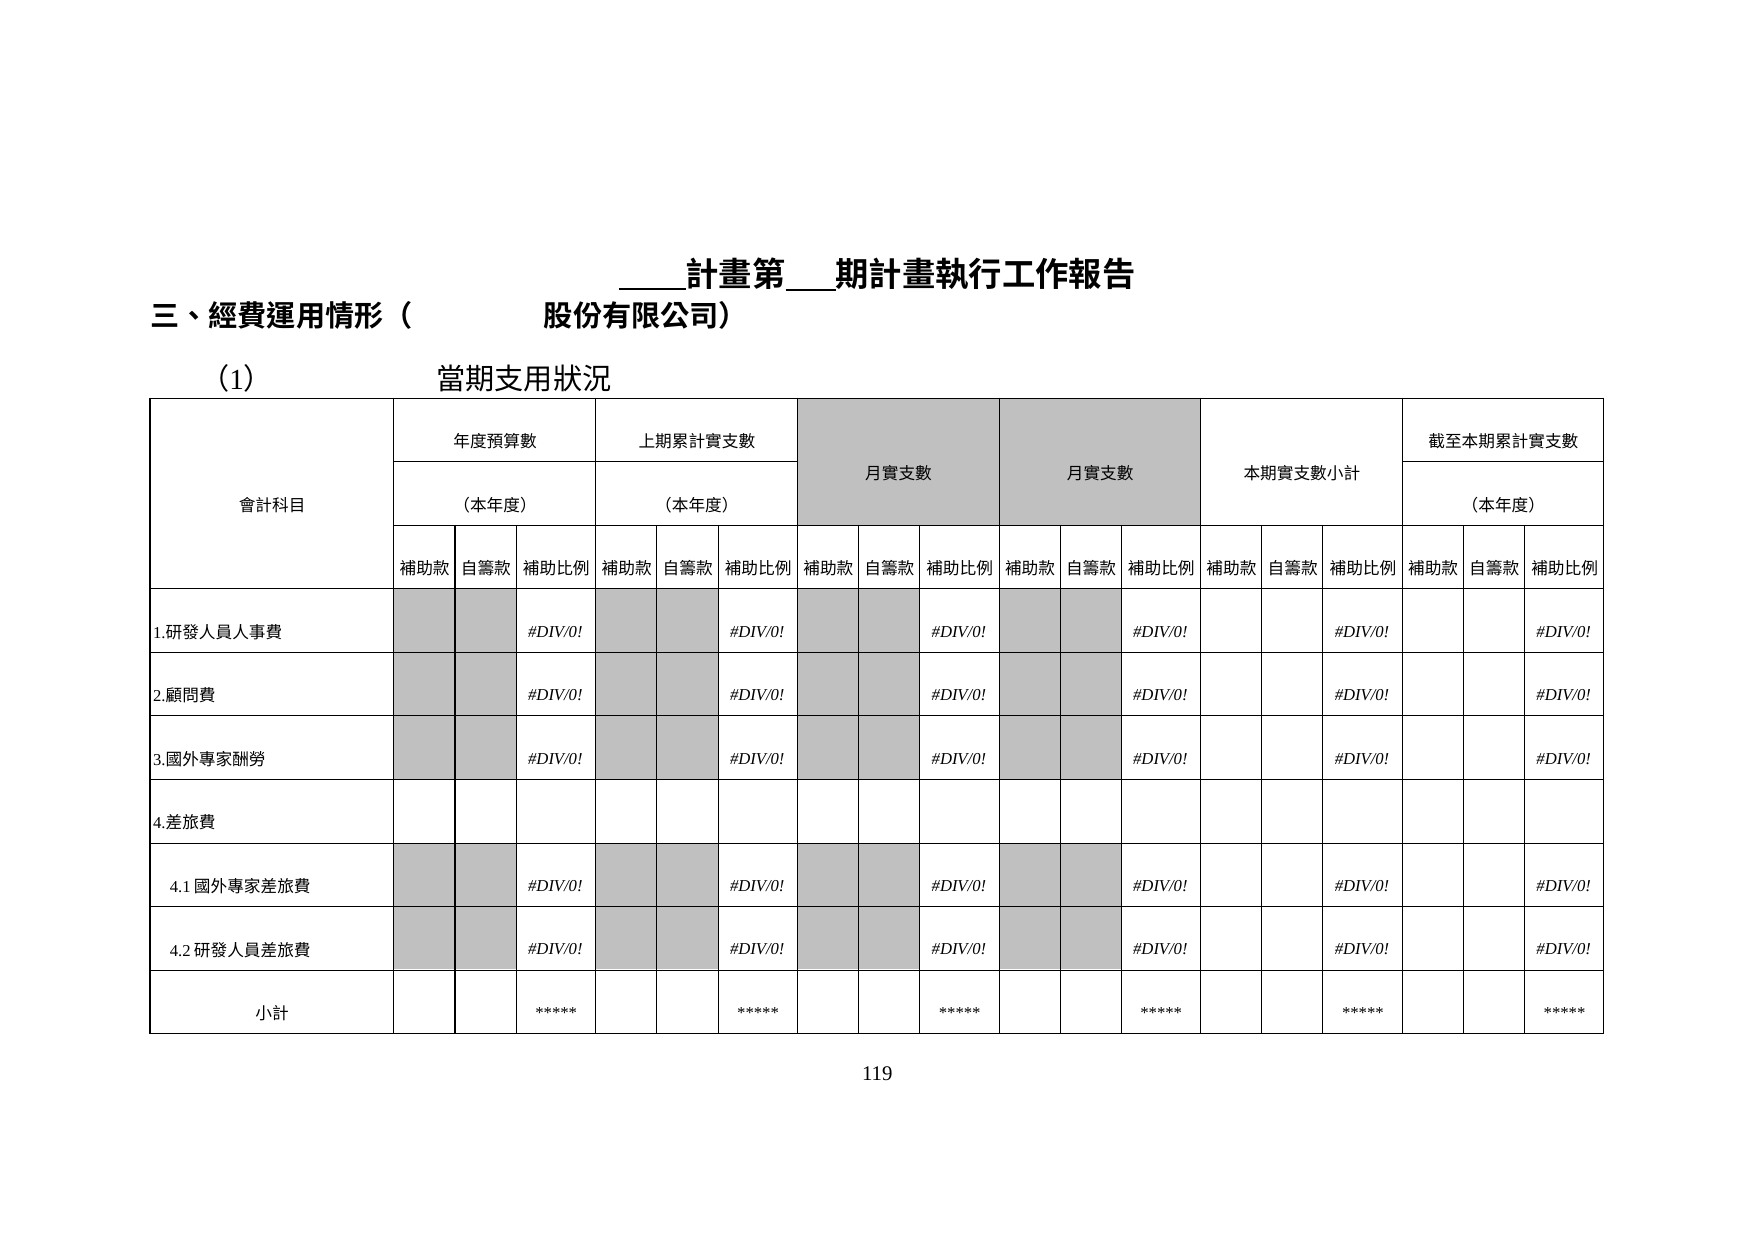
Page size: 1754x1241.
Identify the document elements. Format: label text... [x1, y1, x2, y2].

table_cell [1403, 844, 1463, 906]
table_cell 4.2研發人員差旅費 [151, 907, 393, 969]
table_cell （本年度） [1403, 462, 1603, 525]
table_cell [1262, 589, 1322, 652]
table_cell #DIV/0! [719, 716, 797, 779]
table_cell [798, 907, 858, 969]
table_cell [859, 589, 919, 652]
table_cell 補助比例 [719, 526, 797, 588]
table_cell #DIV/0! [517, 716, 595, 779]
table_cell 補助比例 [1122, 526, 1200, 588]
table_cell [596, 780, 656, 842]
table_cell [1464, 844, 1524, 906]
table_cell [394, 589, 454, 652]
table_cell 補助款 [1201, 526, 1261, 588]
table_cell #DIV/0! [719, 589, 797, 652]
table_cell [920, 780, 999, 842]
table_cell 補助款 [394, 526, 454, 588]
table_cell #DIV/0! [517, 653, 595, 715]
table_cell #DIV/0! [1323, 907, 1402, 969]
table_cell #DIV/0! [1122, 716, 1200, 779]
text 計畫第 期計畫執行工作報告 [150, 230, 1604, 293]
table_cell 自籌款 [657, 526, 718, 588]
table_header 年度預算數 [394, 399, 595, 461]
table_cell #DIV/0! [1525, 589, 1603, 652]
table_cell #DIV/0! [719, 844, 797, 906]
table_cell 自籌款 [1464, 526, 1524, 588]
table_cell [1262, 653, 1322, 715]
table_cell [1403, 780, 1463, 842]
table_cell 補助款 [1000, 526, 1060, 588]
table_cell ***** [1525, 971, 1603, 1033]
table_cell [859, 716, 919, 779]
table_cell [798, 971, 858, 1033]
table_cell 自籌款 [1061, 526, 1121, 588]
table_cell [456, 844, 516, 906]
table_cell 補助比例 [517, 526, 595, 588]
table_cell #DIV/0! [517, 844, 595, 906]
table_cell 補助款 [798, 526, 858, 588]
table_cell [1201, 716, 1261, 779]
table_cell [456, 780, 516, 842]
table_cell [798, 844, 858, 906]
table_cell [394, 844, 454, 906]
table_cell [1201, 653, 1261, 715]
table_cell [1061, 653, 1121, 715]
table_cell [394, 971, 454, 1033]
table_cell [1000, 971, 1060, 1033]
table_cell #DIV/0! [719, 653, 797, 715]
table_cell [1000, 907, 1060, 969]
table_cell [657, 780, 718, 842]
table_cell #DIV/0! [1525, 653, 1603, 715]
table_cell [1061, 844, 1121, 906]
table_cell [719, 780, 797, 842]
table_cell #DIV/0! [517, 907, 595, 969]
table_cell ***** [1323, 971, 1402, 1033]
table_cell 補助比例 [920, 526, 999, 588]
table_cell 自籌款 [1262, 526, 1322, 588]
table_cell #DIV/0! [1525, 844, 1603, 906]
table_cell ***** [920, 971, 999, 1033]
table_cell 4.差旅費 [151, 780, 393, 842]
table_cell #DIV/0! [1323, 653, 1402, 715]
table_cell [596, 971, 656, 1033]
table_cell 2.顧問費 [151, 653, 393, 715]
table_cell [1061, 589, 1121, 652]
table_cell #DIV/0! [1323, 589, 1402, 652]
table_cell [1403, 653, 1463, 715]
table_cell [859, 780, 919, 842]
table_cell [456, 971, 516, 1033]
table_cell [517, 780, 595, 842]
table_cell [1201, 971, 1261, 1033]
table_cell [456, 907, 516, 969]
table_cell [1000, 589, 1060, 652]
table_cell [657, 589, 718, 652]
table_cell [1000, 716, 1060, 779]
table_cell 3.國外專家酬勞 [151, 716, 393, 779]
table_cell [596, 653, 656, 715]
table_cell [1061, 716, 1121, 779]
table_cell [456, 716, 516, 779]
table_cell （本年度） [394, 462, 595, 525]
table_cell [456, 653, 516, 715]
table_cell [1201, 907, 1261, 969]
table_cell [798, 653, 858, 715]
table_cell #DIV/0! [920, 716, 999, 779]
table_cell [394, 907, 454, 969]
table_cell ***** [719, 971, 797, 1033]
table_cell 4.1國外專家差旅費 [151, 844, 393, 906]
table_cell [1262, 780, 1322, 842]
table_cell [1262, 716, 1322, 779]
table_cell [1262, 907, 1322, 969]
list 當期支用狀況 [200, 335, 1604, 398]
table_cell [798, 589, 858, 652]
table_cell [1000, 844, 1060, 906]
table_cell #DIV/0! [1122, 653, 1200, 715]
table_cell [1122, 780, 1200, 842]
table_cell [596, 716, 656, 779]
table_cell 自籌款 [859, 526, 919, 588]
table_cell #DIV/0! [1122, 907, 1200, 969]
table_cell （本年度） [596, 462, 797, 525]
table_cell [596, 589, 656, 652]
table_header 截至本期累計實支數 [1403, 399, 1603, 461]
table_cell 小計 [151, 971, 393, 1033]
table_cell [657, 716, 718, 779]
table_cell [1403, 907, 1463, 969]
table_header 月實支數 [798, 399, 999, 525]
table_cell [1403, 589, 1463, 652]
table_cell 補助比例 [1525, 526, 1603, 588]
table_cell [1201, 844, 1261, 906]
table_header 會計科目 [151, 399, 393, 588]
table_cell 1.研發人員人事費 [151, 589, 393, 652]
table_cell [1464, 907, 1524, 969]
table_cell 補助款 [596, 526, 656, 588]
table_cell [596, 907, 656, 969]
table_cell #DIV/0! [1323, 844, 1402, 906]
table_cell [1525, 780, 1603, 842]
table_cell [596, 844, 656, 906]
table_cell [394, 653, 454, 715]
table_cell #DIV/0! [1525, 907, 1603, 969]
table_cell [394, 716, 454, 779]
table_cell #DIV/0! [920, 653, 999, 715]
table_cell [798, 780, 858, 842]
table_cell [798, 716, 858, 779]
table_cell #DIV/0! [920, 907, 999, 969]
table_cell [1464, 653, 1524, 715]
table_cell [1061, 971, 1121, 1033]
table_cell [1000, 780, 1060, 842]
table_cell [859, 907, 919, 969]
table_header 月實支數 [1000, 399, 1200, 525]
table_cell [859, 844, 919, 906]
table_cell [657, 907, 718, 969]
table_cell [1464, 971, 1524, 1033]
table_cell #DIV/0! [1122, 589, 1200, 652]
table_cell [1000, 653, 1060, 715]
table_cell [657, 653, 718, 715]
table_cell #DIV/0! [1122, 844, 1200, 906]
table_cell [657, 971, 718, 1033]
table_cell [1201, 589, 1261, 652]
table_cell [859, 653, 919, 715]
table_cell [1061, 780, 1121, 842]
table_cell [394, 780, 454, 842]
table_cell #DIV/0! [1323, 716, 1402, 779]
table_cell [859, 971, 919, 1033]
table_cell [1262, 844, 1322, 906]
table_cell #DIV/0! [719, 907, 797, 969]
table_cell [1464, 780, 1524, 842]
table_cell ***** [1122, 971, 1200, 1033]
table_cell [657, 844, 718, 906]
text 三、經費運用情形（ 股份有限公司） [150, 293, 1604, 335]
table_cell #DIV/0! [920, 844, 999, 906]
table_cell #DIV/0! [920, 589, 999, 652]
table_cell [1061, 907, 1121, 969]
table_cell 補助比例 [1323, 526, 1402, 588]
table_cell [456, 589, 516, 652]
table_cell [1464, 716, 1524, 779]
table_cell #DIV/0! [1525, 716, 1603, 779]
table_cell 自籌款 [456, 526, 516, 588]
table_cell [1201, 780, 1261, 842]
table_header 本期實支數小計 [1201, 399, 1402, 525]
table_cell [1323, 780, 1402, 842]
table_cell [1262, 971, 1322, 1033]
table_cell [1403, 971, 1463, 1033]
table_cell #DIV/0! [517, 589, 595, 652]
table_cell [1464, 589, 1524, 652]
table_cell ***** [517, 971, 595, 1033]
table_cell 補助款 [1403, 526, 1463, 588]
table_cell [1403, 716, 1463, 779]
table_header 上期累計實支數 [596, 399, 797, 461]
